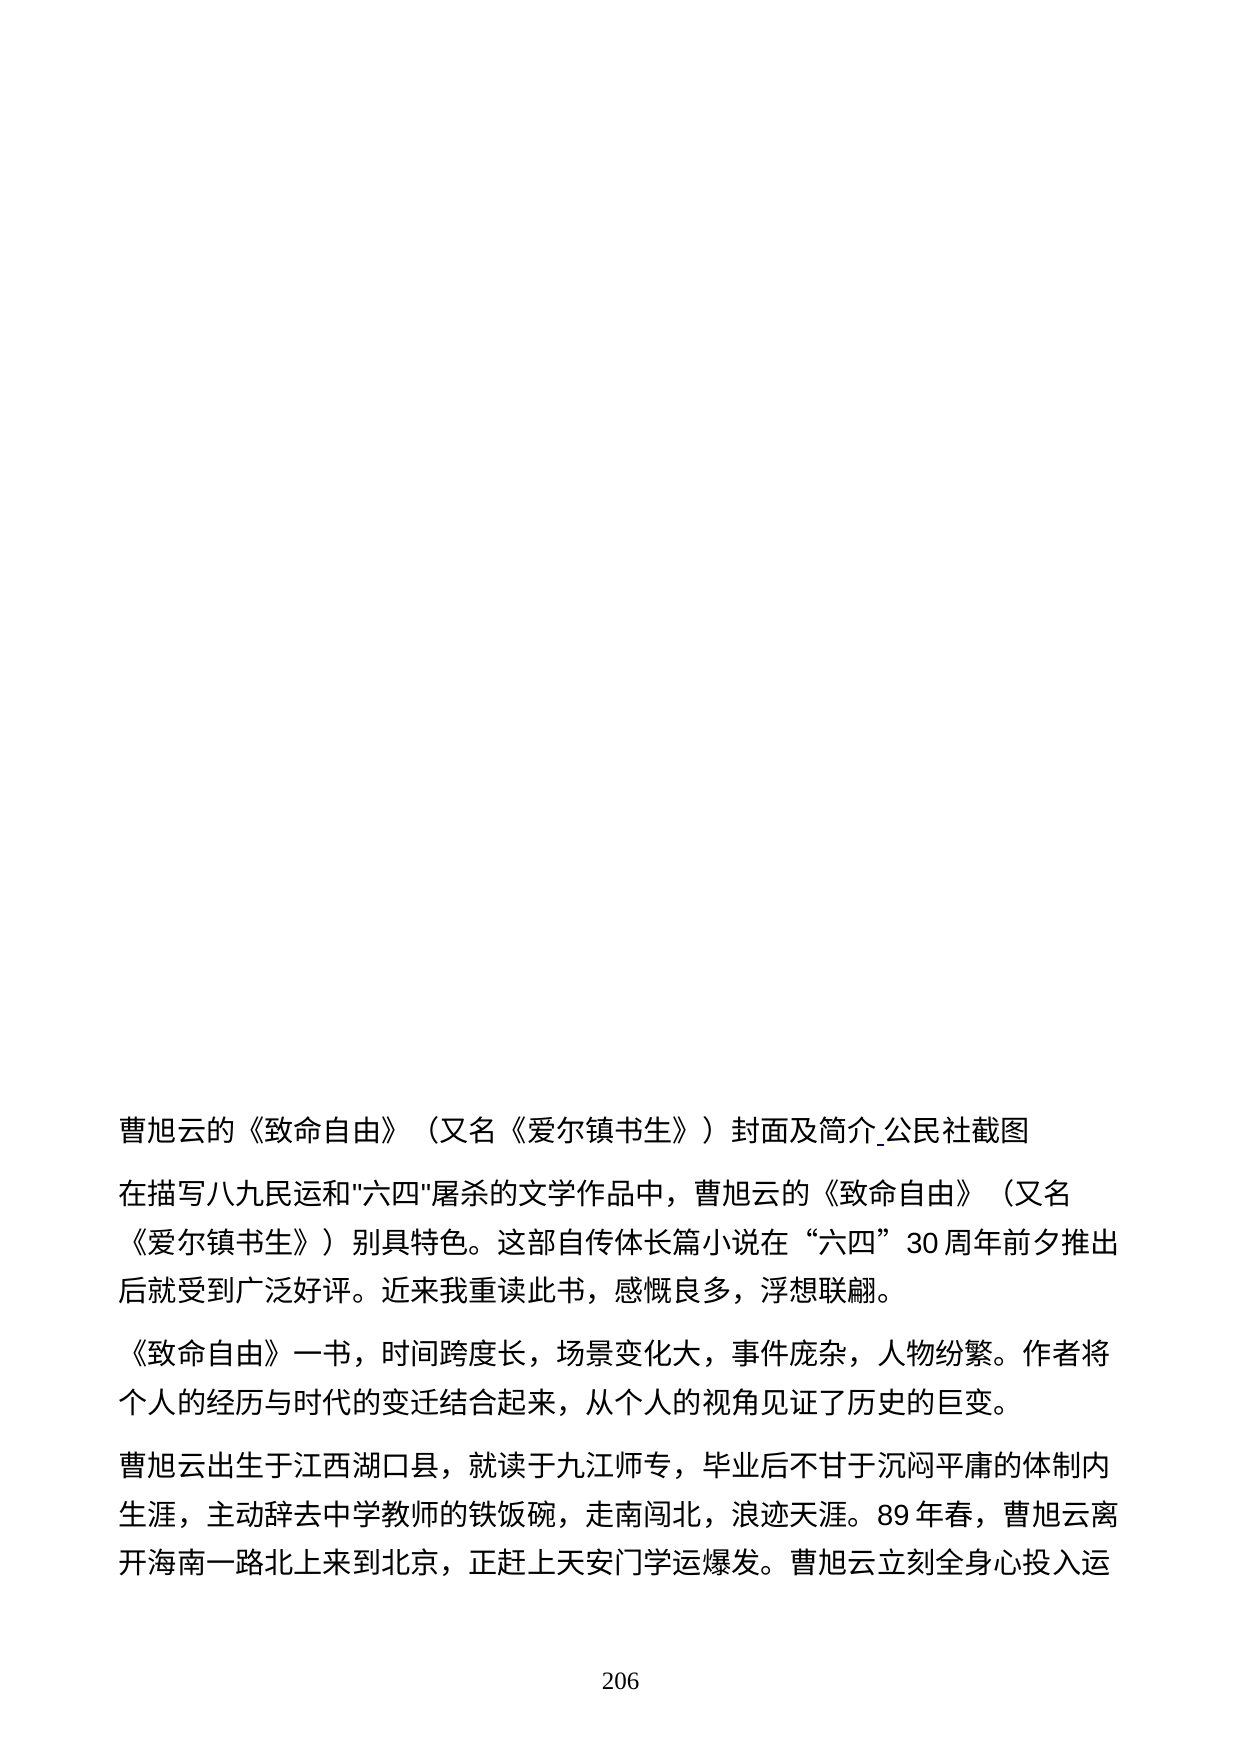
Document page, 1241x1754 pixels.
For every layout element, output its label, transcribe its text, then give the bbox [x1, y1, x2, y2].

text 在描写八九民运和"六四"屠杀的文学作品中，曹旭云的《致命自由》（又名《爱尔镇书生》）别具特色。这部自传体长篇小说在“六四”30周年前夕推出后就受到广泛好评。近来我重读此书，感慨良多，浮想联翩。 [118, 1171, 1122, 1310]
text 《致命自由》一书，时间跨度长，场景变化大，事件庞杂，人物纷繁。作者将个人的经历与时代的变迁结合起来，从个人的视角见证了历史的巨变。 [118, 1331, 1122, 1422]
text 曹旭云出生于江西湖口县，就读于九江师专，毕业后不甘于沉闷平庸的体制内生涯，主动辞去中学教师的铁饭碗，走南闯北，浪迹天涯。89年春，曹旭云离开海南一路北上来到北京，正赶上天安门学运爆发。曹旭云立刻全身心投入运 [118, 1442, 1122, 1582]
text 曹旭云的《致命自由》（又名《爱尔镇书生》）封面及简介 公民社截图 [118, 118, 1122, 1150]
